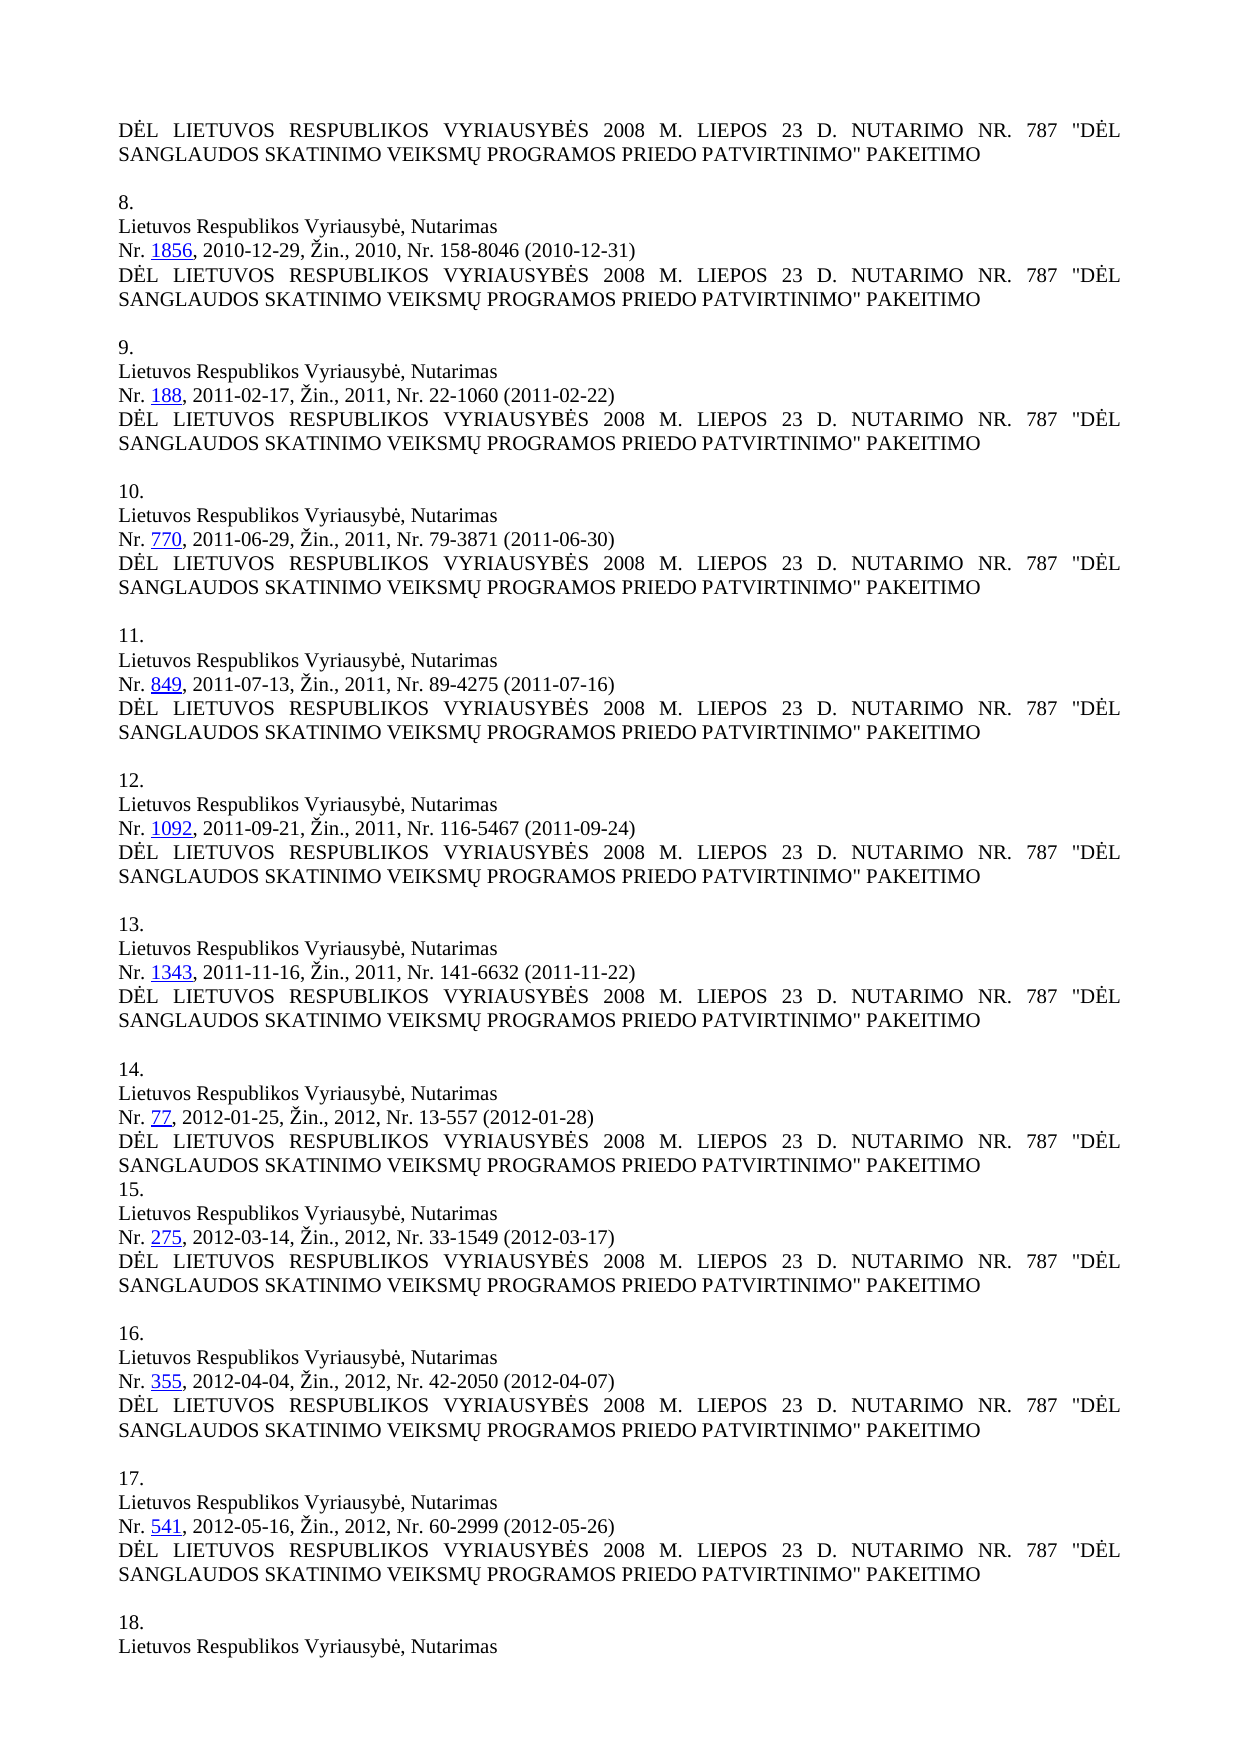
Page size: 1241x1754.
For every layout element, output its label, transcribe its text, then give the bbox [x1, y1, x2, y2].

text Lietuvos Respublikos Vyriausybė, Nutarimas [118, 1634, 1122, 1658]
text Nr. 770, 2011-06-29, Žin., 2011, Nr. 79-3871 (2011-06-30) [118, 527, 1122, 551]
text DĖL LIETUVOS RESPUBLIKOS VYRIAUSYBĖS 2008 M. LIEPOS 23 D. NUTARIMO NR. 787 "DĖL SANGLAUDOS SKATINIMO VEIKSMŲ PROGRAMOS PRIEDO PATVIRTINIMO" PAKEITIMO [118, 1538, 1122, 1586]
text Nr. 849, 2011-07-13, Žin., 2011, Nr. 89-4275 (2011-07-16) [118, 672, 1122, 696]
text DĖL LIETUVOS RESPUBLIKOS VYRIAUSYBĖS 2008 M. LIEPOS 23 D. NUTARIMO NR. 787 "DĖL SANGLAUDOS SKATINIMO VEIKSMŲ PROGRAMOS PRIEDO PATVIRTINIMO" PAKEITIMO [118, 1129, 1122, 1177]
text DĖL LIETUVOS RESPUBLIKOS VYRIAUSYBĖS 2008 M. LIEPOS 23 D. NUTARIMO NR. 787 "DĖL SANGLAUDOS SKATINIMO VEIKSMŲ PROGRAMOS PRIEDO PATVIRTINIMO" PAKEITIMO [118, 262, 1122, 311]
text 15. [118, 1177, 1122, 1201]
text Nr. 188, 2011-02-17, Žin., 2011, Nr. 22-1060 (2011-02-22) [118, 383, 1122, 407]
text Lietuvos Respublikos Vyriausybė, Nutarimas [118, 359, 1122, 383]
text 9. [118, 335, 1122, 359]
text DĖL LIETUVOS RESPUBLIKOS VYRIAUSYBĖS 2008 M. LIEPOS 23 D. NUTARIMO NR. 787 "DĖL SANGLAUDOS SKATINIMO VEIKSMŲ PROGRAMOS PRIEDO PATVIRTINIMO" PAKEITIMO [118, 696, 1122, 744]
text 18. [118, 1610, 1122, 1634]
text Lietuvos Respublikos Vyriausybė, Nutarimas [118, 1345, 1122, 1369]
text Lietuvos Respublikos Vyriausybė, Nutarimas [118, 792, 1122, 816]
text 17. [118, 1466, 1122, 1490]
text Nr. 541, 2012-05-16, Žin., 2012, Nr. 60-2999 (2012-05-26) [118, 1514, 1122, 1538]
text DĖL LIETUVOS RESPUBLIKOS VYRIAUSYBĖS 2008 M. LIEPOS 23 D. NUTARIMO NR. 787 "DĖL SANGLAUDOS SKATINIMO VEIKSMŲ PROGRAMOS PRIEDO PATVIRTINIMO" PAKEITIMO [118, 984, 1122, 1032]
text DĖL LIETUVOS RESPUBLIKOS VYRIAUSYBĖS 2008 M. LIEPOS 23 D. NUTARIMO NR. 787 "DĖL SANGLAUDOS SKATINIMO VEIKSMŲ PROGRAMOS PRIEDO PATVIRTINIMO" PAKEITIMO [118, 118, 1122, 166]
text Nr. 1092, 2011-09-21, Žin., 2011, Nr. 116-5467 (2011-09-24) [118, 816, 1122, 840]
text 8. [118, 190, 1122, 214]
text DĖL LIETUVOS RESPUBLIKOS VYRIAUSYBĖS 2008 M. LIEPOS 23 D. NUTARIMO NR. 787 "DĖL SANGLAUDOS SKATINIMO VEIKSMŲ PROGRAMOS PRIEDO PATVIRTINIMO" PAKEITIMO [118, 840, 1122, 888]
text Lietuvos Respublikos Vyriausybė, Nutarimas [118, 647, 1122, 672]
text DĖL LIETUVOS RESPUBLIKOS VYRIAUSYBĖS 2008 M. LIEPOS 23 D. NUTARIMO NR. 787 "DĖL SANGLAUDOS SKATINIMO VEIKSMŲ PROGRAMOS PRIEDO PATVIRTINIMO" PAKEITIMO [118, 1393, 1122, 1442]
text DĖL LIETUVOS RESPUBLIKOS VYRIAUSYBĖS 2008 M. LIEPOS 23 D. NUTARIMO NR. 787 "DĖL SANGLAUDOS SKATINIMO VEIKSMŲ PROGRAMOS PRIEDO PATVIRTINIMO" PAKEITIMO [118, 407, 1122, 455]
text 12. [118, 768, 1122, 792]
text Nr. 1343, 2011-11-16, Žin., 2011, Nr. 141-6632 (2011-11-22) [118, 960, 1122, 984]
text 11. [118, 623, 1122, 647]
text Lietuvos Respublikos Vyriausybė, Nutarimas [118, 1081, 1122, 1105]
text 10. [118, 479, 1122, 503]
text Nr. 1856, 2010-12-29, Žin., 2010, Nr. 158-8046 (2010-12-31) [118, 238, 1122, 262]
text 13. [118, 912, 1122, 936]
text DĖL LIETUVOS RESPUBLIKOS VYRIAUSYBĖS 2008 M. LIEPOS 23 D. NUTARIMO NR. 787 "DĖL SANGLAUDOS SKATINIMO VEIKSMŲ PROGRAMOS PRIEDO PATVIRTINIMO" PAKEITIMO [118, 551, 1122, 599]
text Lietuvos Respublikos Vyriausybė, Nutarimas [118, 1201, 1122, 1225]
text Lietuvos Respublikos Vyriausybė, Nutarimas [118, 1490, 1122, 1514]
text Nr. 275, 2012-03-14, Žin., 2012, Nr. 33-1549 (2012-03-17) [118, 1225, 1122, 1249]
text Lietuvos Respublikos Vyriausybė, Nutarimas [118, 936, 1122, 960]
text Lietuvos Respublikos Vyriausybė, Nutarimas [118, 214, 1122, 238]
text DĖL LIETUVOS RESPUBLIKOS VYRIAUSYBĖS 2008 M. LIEPOS 23 D. NUTARIMO NR. 787 "DĖL SANGLAUDOS SKATINIMO VEIKSMŲ PROGRAMOS PRIEDO PATVIRTINIMO" PAKEITIMO [118, 1249, 1122, 1297]
text Nr. 77, 2012-01-25, Žin., 2012, Nr. 13-557 (2012-01-28) [118, 1105, 1122, 1129]
text 16. [118, 1321, 1122, 1345]
text Nr. 355, 2012-04-04, Žin., 2012, Nr. 42-2050 (2012-04-07) [118, 1369, 1122, 1393]
text Lietuvos Respublikos Vyriausybė, Nutarimas [118, 503, 1122, 527]
text 14. [118, 1057, 1122, 1081]
